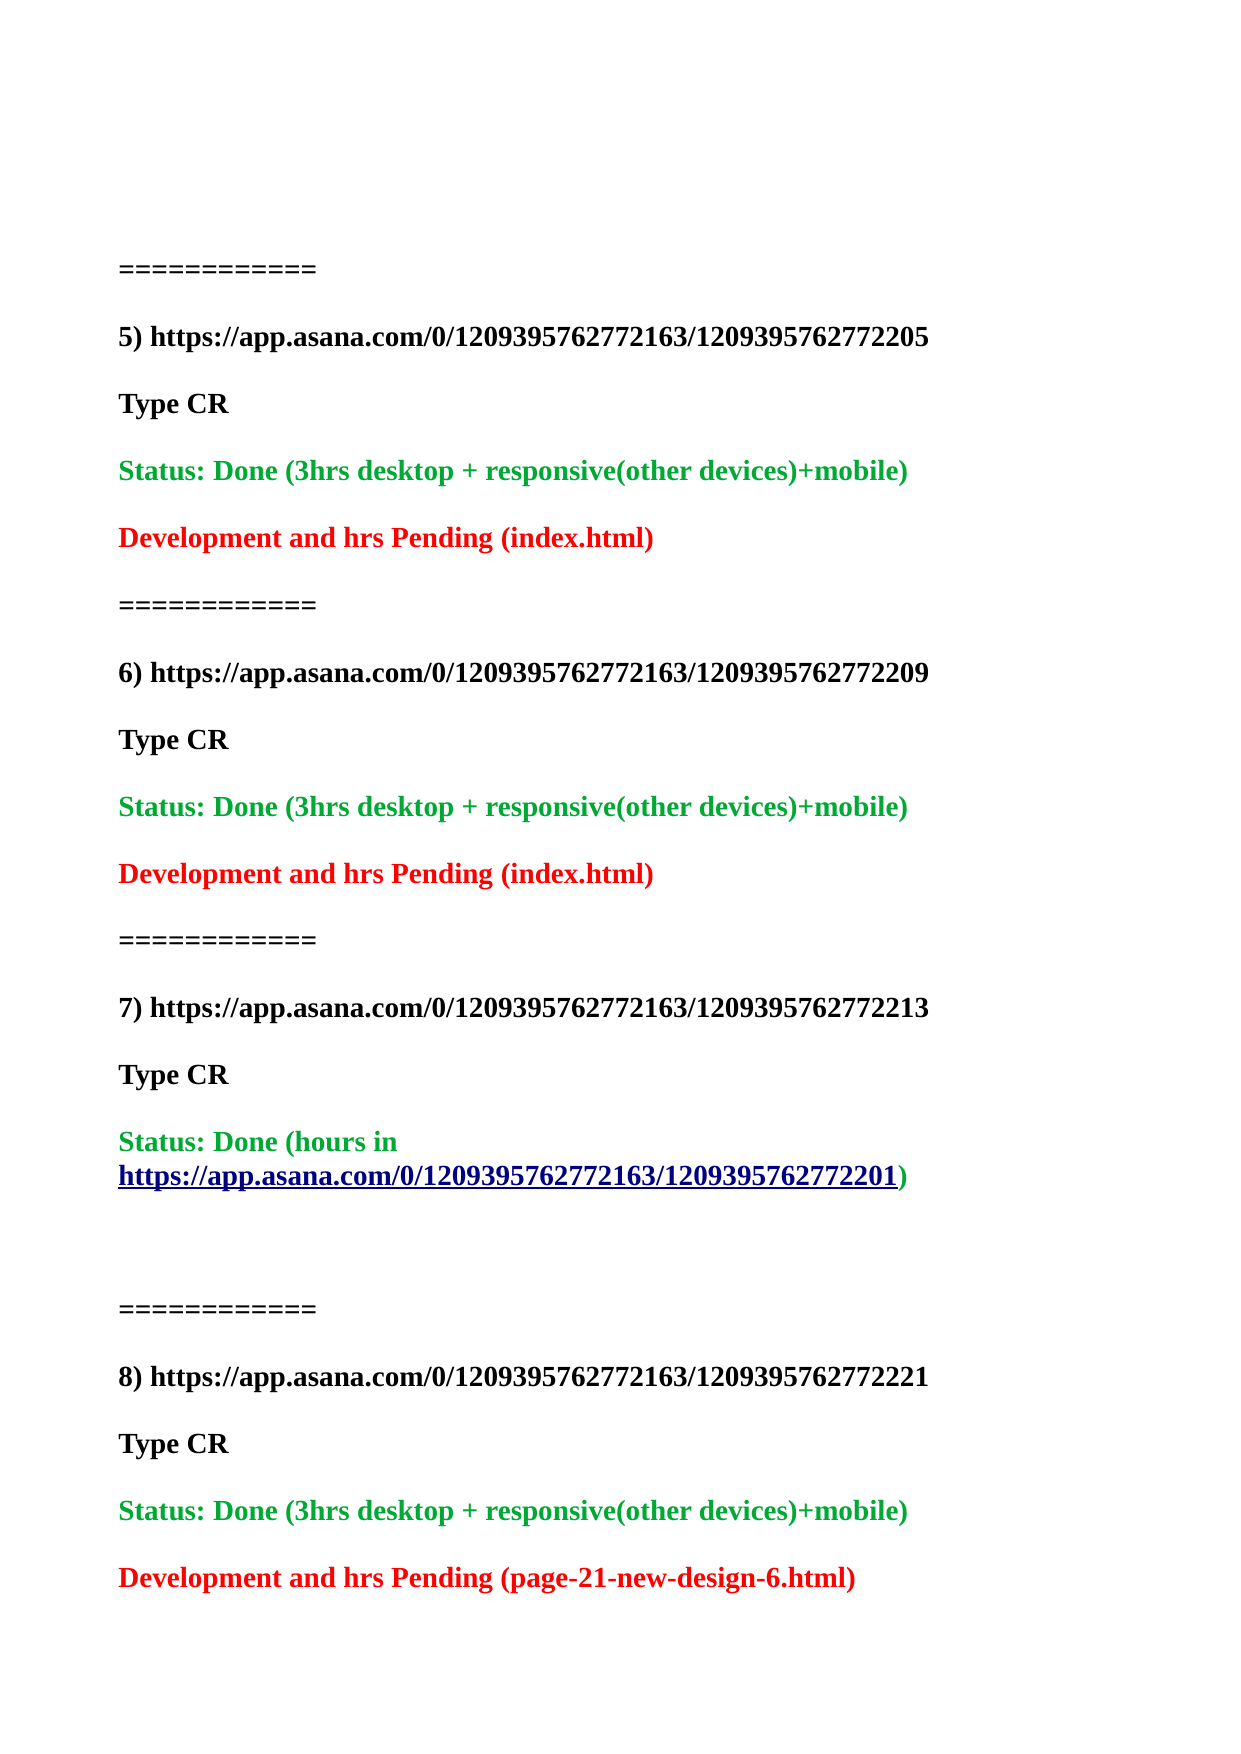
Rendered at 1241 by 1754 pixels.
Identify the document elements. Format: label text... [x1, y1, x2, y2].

text 8) https://app.asana.com/0/1209395762772163/1209395762772221 [118, 1359, 1122, 1393]
text ============ [118, 252, 1122, 286]
text Status: Done (3hrs desktop + responsive(other devices)+mobile) [118, 453, 1122, 487]
text ============ [118, 923, 1122, 957]
text Development and hrs Pending (index.html) [118, 856, 1122, 889]
text 6) https://app.asana.com/0/1209395762772163/1209395762772209 [118, 655, 1122, 688]
text Status: Done (3hrs desktop + responsive(other devices)+mobile) [118, 789, 1122, 822]
text Type CR [118, 1057, 1122, 1091]
text 7) https://app.asana.com/0/1209395762772163/1209395762772213 [118, 990, 1122, 1024]
text Type CR [118, 1426, 1122, 1460]
text Development and hrs Pending (page-21-new-design-6.html) [118, 1560, 1122, 1594]
text 5) https://app.asana.com/0/1209395762772163/1209395762772205 [118, 319, 1122, 353]
text Type CR [118, 386, 1122, 420]
text ============ [118, 1292, 1122, 1326]
text Status: Done (3hrs desktop + responsive(other devices)+mobile) [118, 1493, 1122, 1527]
text Development and hrs Pending (index.html) [118, 521, 1122, 554]
text Status: Done (hours in https://app.asana.com/0/1209395762772163/1209395762772201) [118, 1124, 1122, 1191]
text Type CR [118, 722, 1122, 755]
text ============ [118, 588, 1122, 621]
